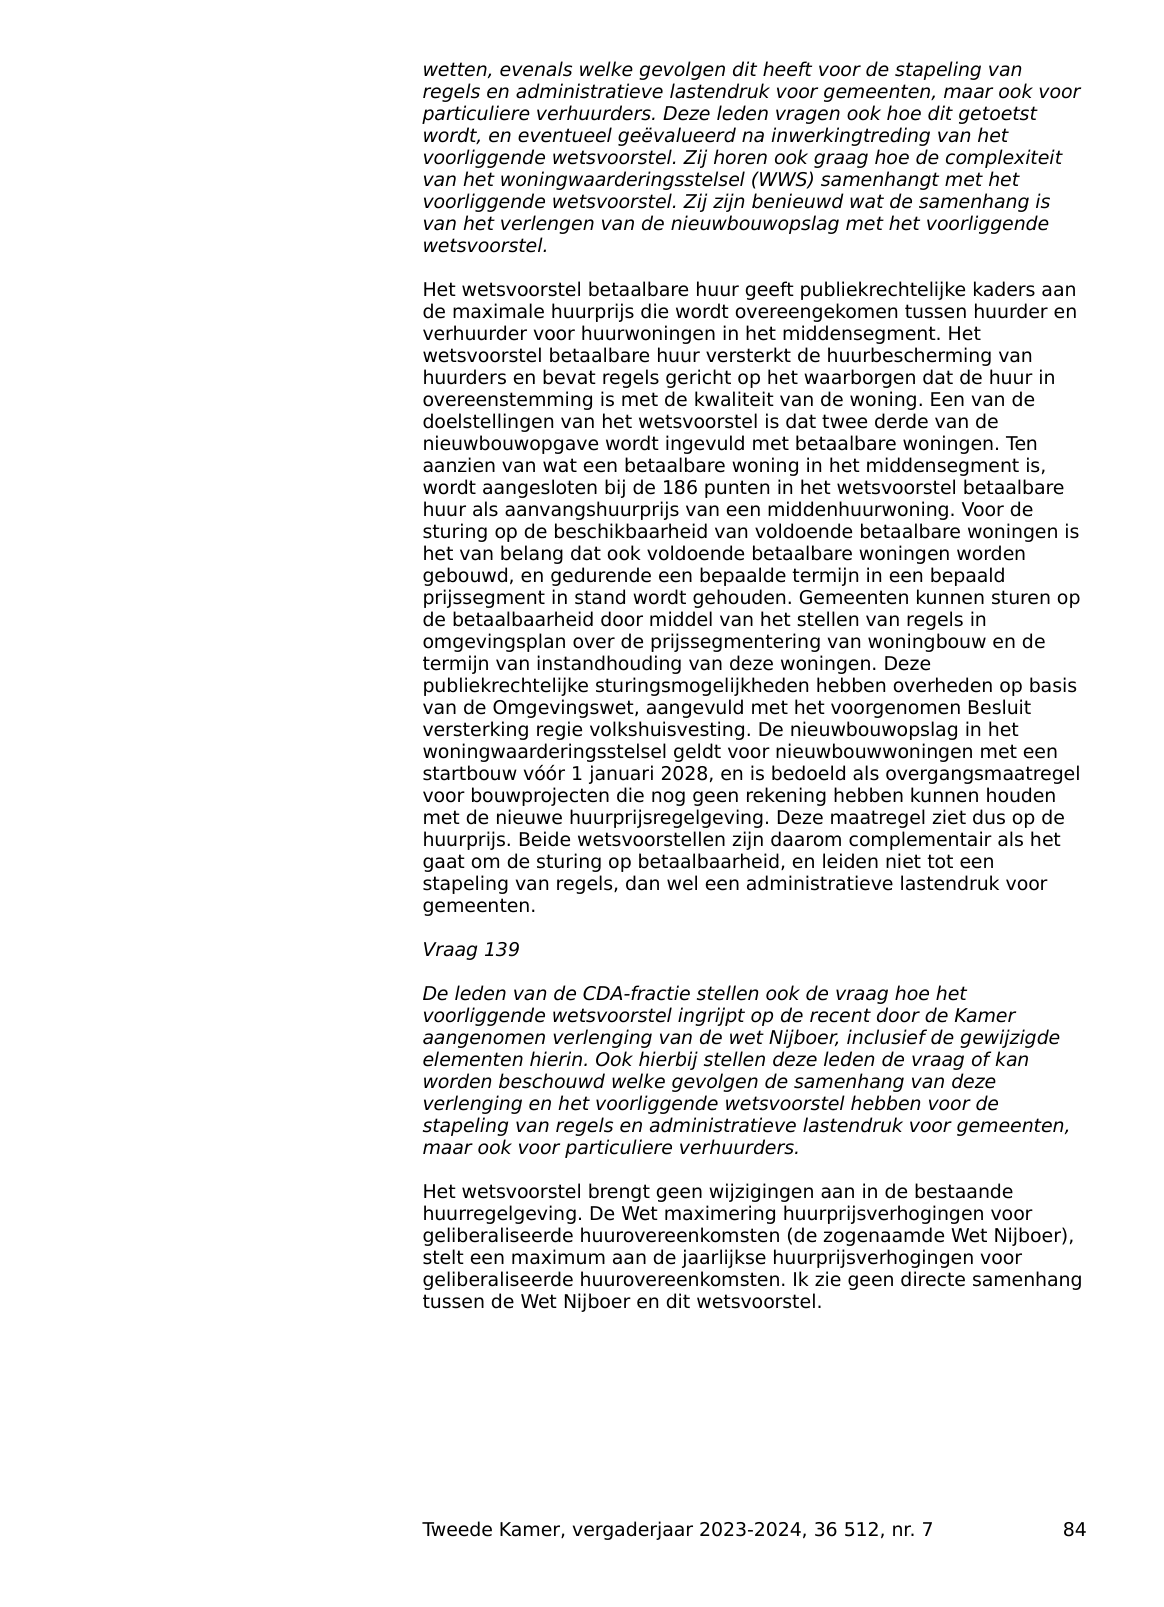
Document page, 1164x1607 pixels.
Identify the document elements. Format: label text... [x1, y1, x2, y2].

text Het wetsvoorstel betaalbare huur geeft publiekrechtelijke kaders aan de maximale huurprijs die wordt overeengekomen tussen huurder en verhuurder voor huurwoningen in het middensegment. Het wetsvoorstel betaalbare huur versterkt de huurbescherming van huurders en bevat regels gericht op het waarborgen dat de huur in overeenstemming is met de kwaliteit van de woning. Een van de doelstellingen van het wetsvoorstel is dat twee derde van de nieuwbouwopgave wordt ingevuld met betaalbare woningen. Ten aanzien van wat een betaalbare woning in het middensegment is, wordt aangesloten bij de 186 punten in het wetsvoorstel betaalbare huur als aanvangshuurprijs van een middenhuurwoning. Voor de sturing op de beschikbaarheid van voldoende betaalbare woningen is het van belang dat ook voldoende betaalbare woningen worden gebouwd, en gedurende een bepaalde termijn in een bepaald prijssegment in stand wordt gehouden. Gemeenten kunnen sturen op de betaalbaarheid door middel van het stellen van regels in omgevingsplan over de prijssegmentering van woningbouw en de termijn van instandhouding van deze woningen. Deze publiekrechtelijke sturingsmogelijkheden hebben overheden op basis van de Omgevingswet, aangevuld met het voorgenomen Besluit versterking regie volkshuisvesting. De nieuwbouwopslag in het woningwaarderingsstelsel geldt voor nieuwbouwwoningen met een startbouw vóór 1 januari 2028, en is bedoeld als overgangsmaatregel voor bouwprojecten die nog geen rekening hebben kunnen houden met de nieuwe huurprijsregelgeving. Deze maatregel ziet dus op de huurprijs. Beide wetsvoorstellen zijn daarom complementair als het gaat om de sturing op betaalbaarheid, en leiden niet tot een stapeling van regels, dan wel een administratieve lastendruk voor gemeenten. [422, 279, 1087, 916]
text Het wetsvoorstel brengt geen wijzigingen aan in de bestaande huurregelgeving. De Wet maximering huurprijsverhogingen voor geliberaliseerde huurovereenkomsten (de zogenaamde Wet Nijboer), stelt een maximum aan de jaarlijkse huurprijsverhogingen voor geliberaliseerde huurovereenkomsten. Ik zie geen directe samenhang tussen de Wet Nijboer en dit wetsvoorstel. [422, 1181, 1087, 1313]
text De leden van de CDA-fractie stellen ook de vraag hoe het voorliggende wetsvoorstel ingrijpt op de recent door de Kamer aangenomen verlenging van de wet Nijboer, inclusief de gewijzigde elementen hierin. Ook hierbij stellen deze leden de vraag of kan worden beschouwd welke gevolgen de samenhang van deze verlenging en het voorliggende wetsvoorstel hebben voor de stapeling van regels en administratieve lastendruk voor gemeenten, maar ook voor particuliere verhuurders. [422, 983, 1087, 1159]
text wetten, evenals welke gevolgen dit heeft voor de stapeling van regels en administratieve lastendruk voor gemeenten, maar ook voor particuliere verhuurders. Deze leden vragen ook hoe dit getoetst wordt, en eventueel geëvalueerd na inwerkingtreding van het voorliggende wetsvoorstel. Zij horen ook graag hoe de complexiteit van het woningwaarderingsstelsel (WWS) samenhangt met het voorliggende wetsvoorstel. Zij zijn benieuwd wat de samenhang is van het verlengen van de nieuwbouwopslag met het voorliggende wetsvoorstel. [422, 59, 1087, 257]
subtitle Vraag 139 [422, 939, 1087, 961]
